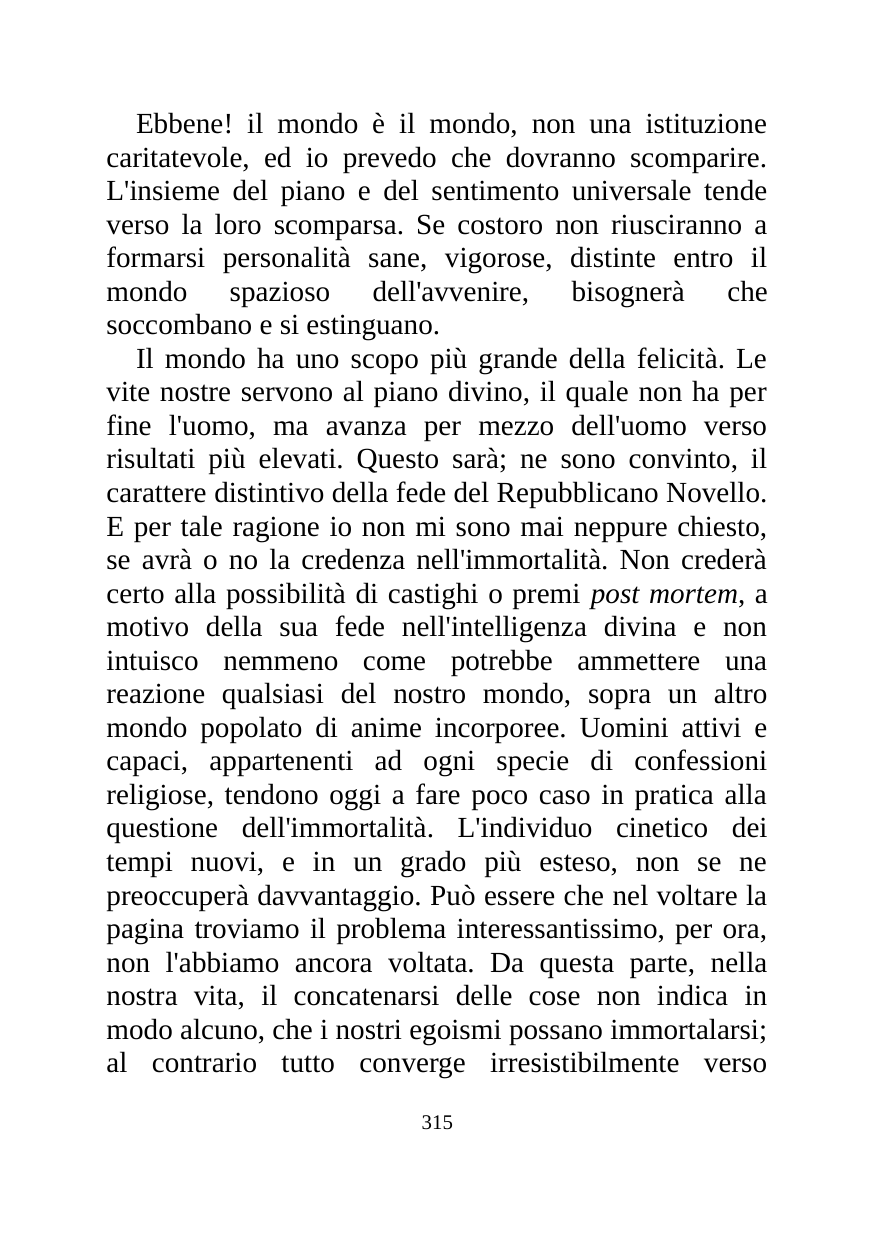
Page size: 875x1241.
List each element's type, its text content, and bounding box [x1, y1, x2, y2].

text Il mondo ha uno scopo più grande della felicità. Le vite nostre servono al piano divino, il quale non ha per fine l'uomo, ma avanza per mezzo dell'uomo verso risultati più elevati. Questo sarà; ne sono convinto, il carattere distintivo della fede del Repubblicano Novello. E per tale ragione io non mi sono mai neppure chiesto, se avrà o no la credenza nell'immortalità. Non crederà certo alla possibilità di castighi o premi post mortem, a motivo della sua fede nell'intelligenza divina e non intuisco nemmeno come potrebbe ammettere una reazione qualsiasi del nostro mondo, sopra un altro mondo popolato di anime incorporee. Uomini attivi e capaci, appartenenti ad ogni specie di confessioni religiose, tendono oggi a fare poco caso in pratica alla questione dell'immortalità. L'individuo cinetico dei tempi nuovi, e in un grado più esteso, non se ne preoccuperà davvantaggio. Può essere che nel voltare la pagina troviamo il problema interessantissimo, per ora, non l'abbiamo ancora voltata. Da questa parte, nella nostra vita, il concatenarsi delle cose non indica in modo alcuno, che i nostri egoismi possano immortalarsi; al contrario tutto converge irresistibilmente verso [106, 341, 768, 1079]
text Ebbene! il mondo è il mondo, non una istituzione caritatevole, ed io prevedo che dovranno scomparire. L'insieme del piano e del sentimento universale tende verso la loro scomparsa. Se costoro non riusciranno a formarsi personalità sane, vigorose, distinte entro il mondo spazioso dell'avvenire, bisognerà che soccombano e si estinguano. [106, 106, 768, 341]
